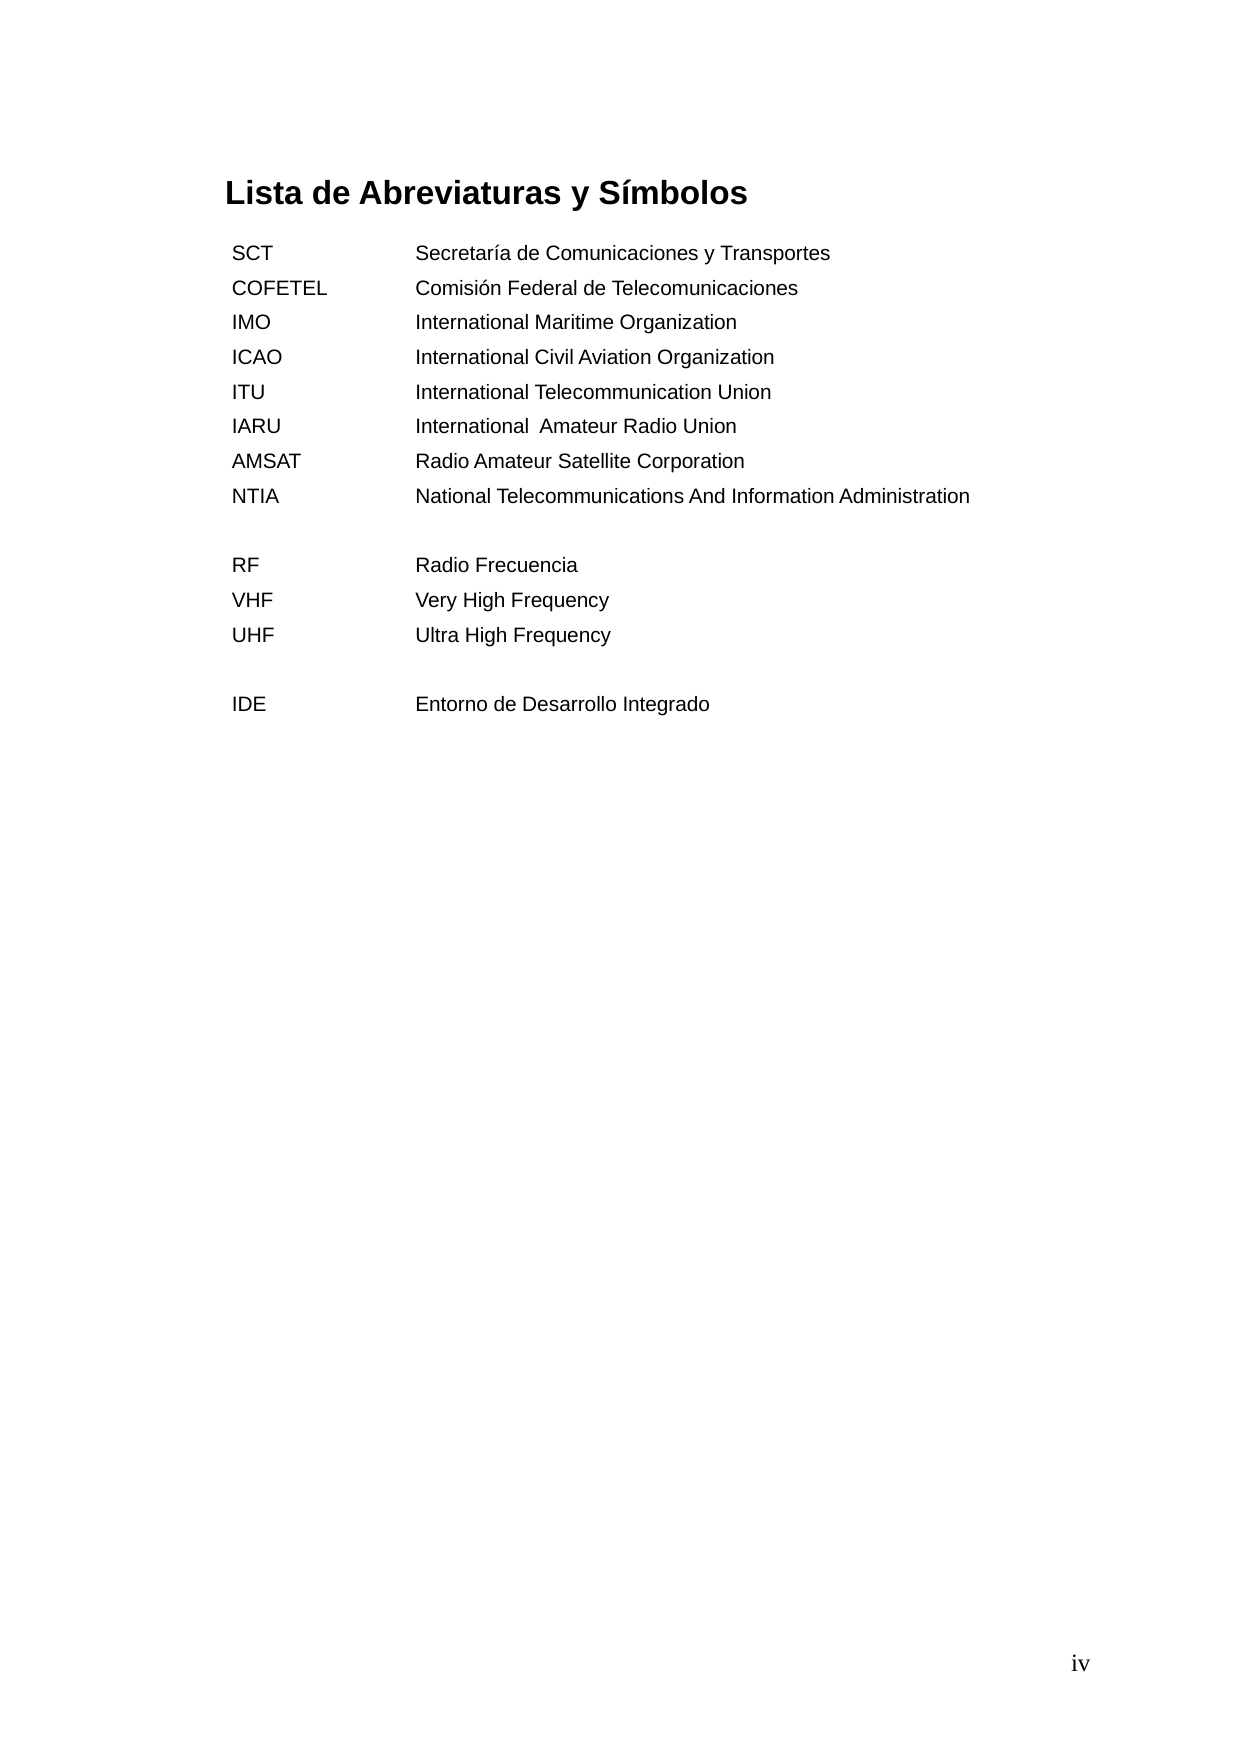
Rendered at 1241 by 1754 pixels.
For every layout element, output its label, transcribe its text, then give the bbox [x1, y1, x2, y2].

table_cell RF [226, 548, 409, 583]
table_cell [410, 722, 1088, 756]
table_cell IARU [226, 409, 409, 444]
table_cell AMSAT [226, 444, 409, 479]
table_cell Ultra High Frequency [410, 618, 1088, 652]
table_cell Entorno de Desarrollo Integrado [410, 687, 1088, 722]
table_cell [226, 756, 409, 791]
subtitle Lista de Abreviaturas y Símbolos [225, 175, 1090, 212]
table_cell International Telecommunication Union [410, 375, 1088, 409]
table_cell IDE [226, 687, 409, 722]
table_cell UHF [226, 618, 409, 652]
table_cell [410, 791, 1088, 826]
table_header Secretaría de Comunicaciones y Transportes [410, 236, 1088, 271]
table_cell National Telecommunications And Information Administration [410, 479, 1088, 513]
table_cell [410, 652, 1088, 687]
table_cell International Civil Aviation Organization [410, 340, 1088, 375]
table_cell [226, 860, 409, 895]
table_cell Radio Frecuencia [410, 548, 1088, 583]
table_cell COFETEL [226, 271, 409, 305]
table_cell Very High Frequency [410, 583, 1088, 617]
table_cell Comisión Federal de Telecomunicaciones [410, 271, 1088, 305]
table_cell [410, 514, 1088, 548]
table_cell Radio Amateur Satellite Corporation [410, 444, 1088, 479]
table_cell [410, 860, 1088, 895]
table_cell [226, 895, 409, 930]
table_cell [226, 652, 409, 687]
table_cell [226, 791, 409, 826]
table_cell International Amateur Radio Union [410, 409, 1088, 444]
table_cell [410, 756, 1088, 791]
table_cell IMO [226, 305, 409, 340]
table_cell NTIA [226, 479, 409, 513]
table_header SCT [226, 236, 409, 271]
table_cell ITU [226, 375, 409, 409]
table_cell ICAO [226, 340, 409, 375]
table_cell [410, 826, 1088, 860]
table_cell [410, 895, 1088, 930]
table_cell [226, 826, 409, 860]
table_cell International Maritime Organization [410, 305, 1088, 340]
table_cell [226, 514, 409, 548]
table_cell VHF [226, 583, 409, 617]
table_cell [226, 722, 409, 756]
